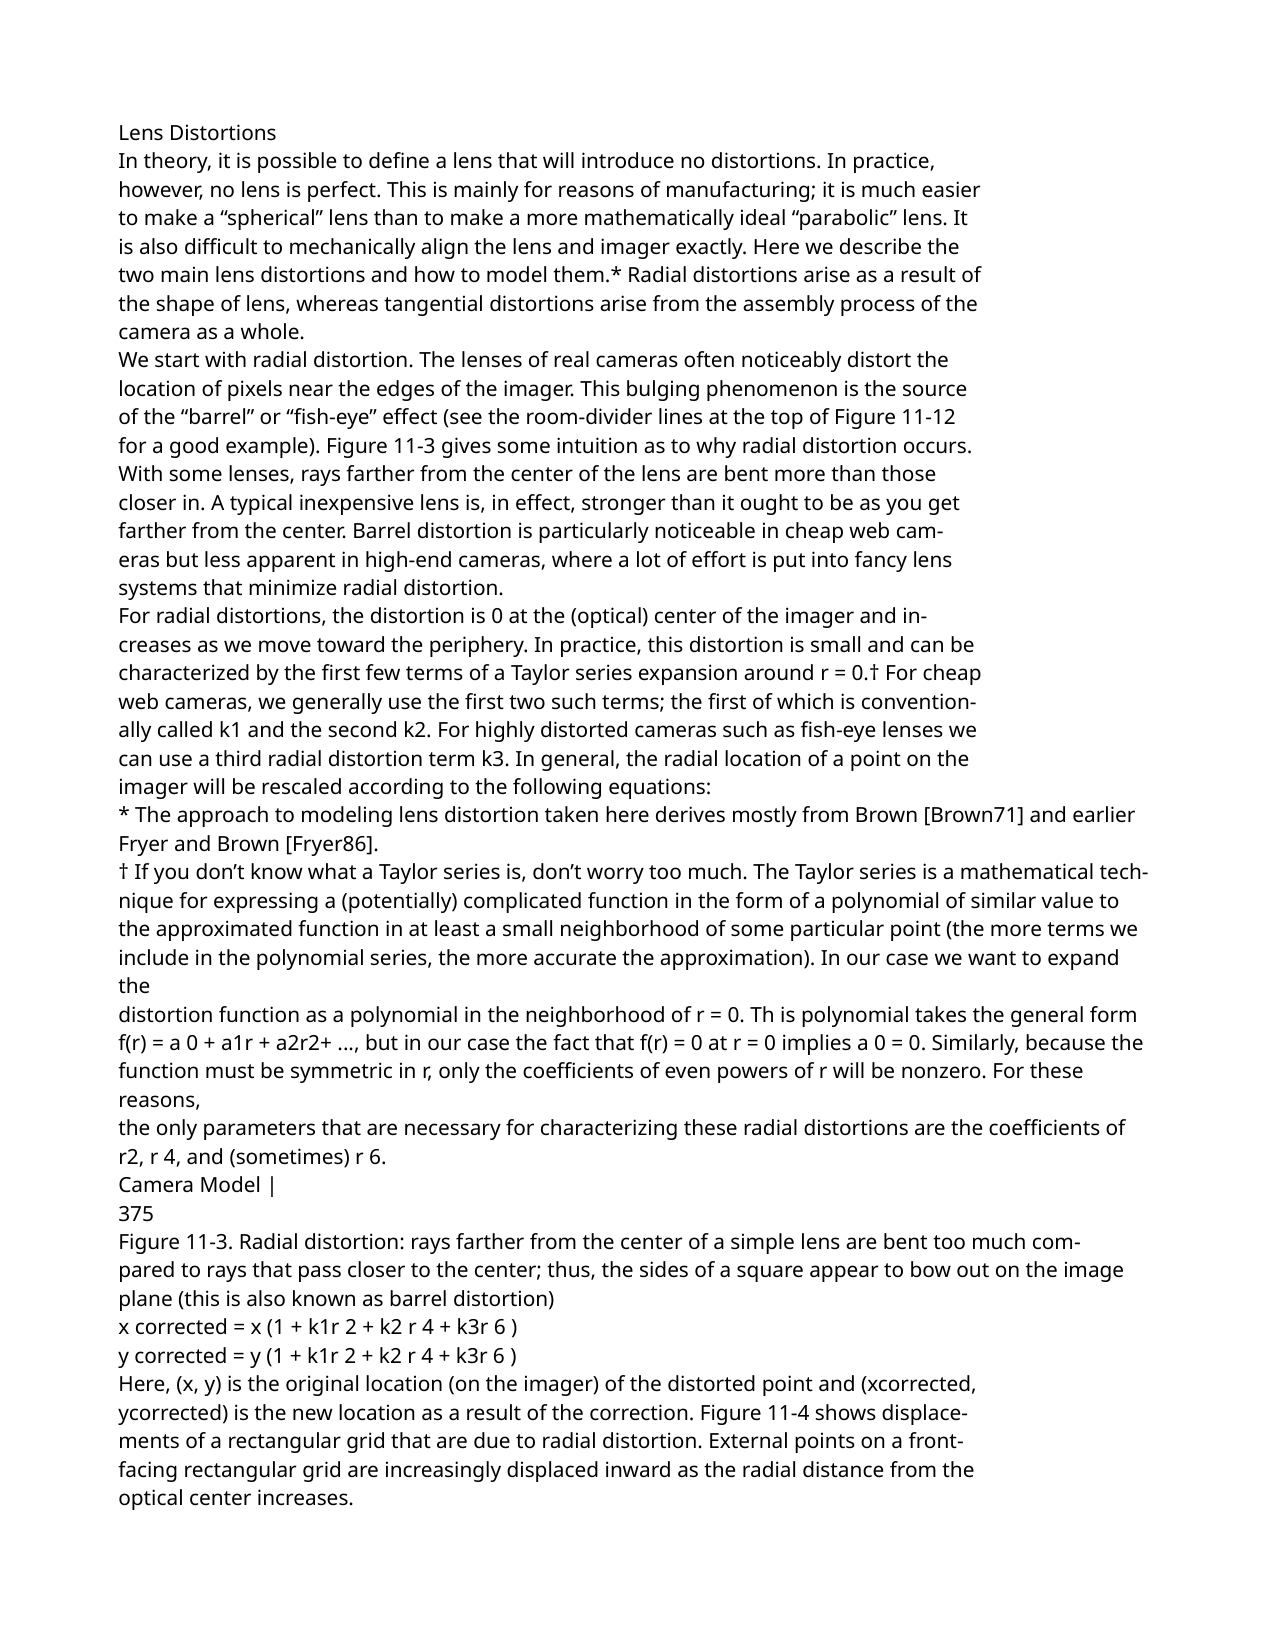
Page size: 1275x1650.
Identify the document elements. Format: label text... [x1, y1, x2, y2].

text facing rectangular grid are increasingly displaced inward as the radial distance from the [118, 1455, 1157, 1483]
text y corrected = y (1 + k1r 2 + k2 r 4 + k3r 6 ) [118, 1341, 1157, 1369]
text plane (this is also known as barrel distortion) [118, 1284, 1157, 1312]
text In theory, it is possible to define a lens that will introduce no distortions. In practice, [118, 147, 1157, 175]
text is also difficult to mechanically align the lens and imager exactly. Here we describe the [118, 232, 1157, 260]
text can use a third radial distortion term k3. In general, the radial location of a point on the [118, 744, 1157, 772]
text Here, (x, y) is the original location (on the imager) of the distorted point and (xcorrected, [118, 1369, 1157, 1398]
text closer in. A typical inexpensive lens is, in effect, stronger than it ought to be as you get [118, 488, 1157, 516]
text ally called k1 and the second k2. For highly distorted cameras such as fish-eye lenses we [118, 715, 1157, 744]
text include in the polynomial series, the more accurate the approximation). In our case we want to expand the [118, 943, 1157, 1000]
text two main lens distortions and how to model them.* Radial distortions arise as a result of [118, 260, 1157, 289]
text camera as a whole. [118, 317, 1157, 346]
text Figure 11-3. Radial distortion: rays farther from the center of a simple lens are bent too much com- [118, 1227, 1157, 1256]
text pared to rays that pass closer to the center; thus, the sides of a square appear to bow out on the image [118, 1256, 1157, 1284]
text Fryer and Brown [Fryer86]. [118, 829, 1157, 857]
text * The approach to modeling lens distortion taken here derives mostly from Brown [Brown71] and earlier [118, 801, 1157, 829]
text x corrected = x (1 + k1r 2 + k2 r 4 + k3r 6 ) [118, 1312, 1157, 1341]
text nique for expressing a (potentially) complicated function in the form of a polynomial of similar value to [118, 886, 1157, 914]
text optical center increases. [118, 1483, 1157, 1512]
text the approximated function in at least a small neighborhood of some particular point (the more terms we [118, 914, 1157, 943]
text farther from the center. Barrel distortion is particularly noticeable in cheap web cam- [118, 516, 1157, 545]
text function must be symmetric in r, only the coefficients of even powers of r will be nonzero. For these reasons, [118, 1057, 1157, 1113]
text characterized by the first few terms of a Taylor series expansion around r = 0.† For cheap [118, 658, 1157, 687]
text systems that minimize radial distortion. [118, 573, 1157, 602]
text 375 [118, 1199, 1157, 1227]
text r2, r 4, and (sometimes) r 6. [118, 1142, 1157, 1170]
text location of pixels near the edges of the imager. This bulging phenomenon is the source [118, 374, 1157, 402]
text f(r) = a 0 + a1r + a2r2+ ..., but in our case the fact that f(r) = 0 at r = 0 implies a 0 = 0. Similarly, because the [118, 1028, 1157, 1057]
text ments of a rectangular grid that are due to radial distortion. External points on a front- [118, 1426, 1157, 1455]
text With some lenses, rays farther from the center of the lens are bent more than those [118, 459, 1157, 488]
text creases as we move toward the periphery. In practice, this distortion is small and can be [118, 630, 1157, 658]
text ycorrected) is the new location as a result of the correction. Figure 11-4 shows displace- [118, 1398, 1157, 1426]
text of the “barrel” or “fish-eye” effect (see the room-divider lines at the top of Figure 11-12 [118, 402, 1157, 431]
text however, no lens is perfect. This is mainly for reasons of manufacturing; it is much easier [118, 175, 1157, 203]
text web cameras, we generally use the first two such terms; the first of which is convention- [118, 687, 1157, 715]
text for a good example). Figure 11-3 gives some intuition as to why radial distortion occurs. [118, 431, 1157, 459]
text to make a “spherical” lens than to make a more mathematically ideal “parabolic” lens. It [118, 203, 1157, 232]
text Camera Model | [118, 1170, 1157, 1199]
text eras but less apparent in high-end cameras, where a lot of effort is put into fancy lens [118, 545, 1157, 573]
text We start with radial distortion. The lenses of real cameras often noticeably distort the [118, 346, 1157, 374]
text imager will be rescaled according to the following equations: [118, 772, 1157, 801]
text For radial distortions, the distortion is 0 at the (optical) center of the imager and in- [118, 602, 1157, 630]
text † If you don’t know what a Taylor series is, don’t worry too much. The Taylor series is a mathematical tech- [118, 857, 1157, 886]
text Lens Distortions [118, 118, 1157, 147]
text distortion function as a polynomial in the neighborhood of r = 0. Th is polynomial takes the general form [118, 1000, 1157, 1028]
text the shape of lens, whereas tangential distortions arise from the assembly process of the [118, 289, 1157, 317]
text the only parameters that are necessary for characterizing these radial distortions are the coefficients of [118, 1113, 1157, 1142]
